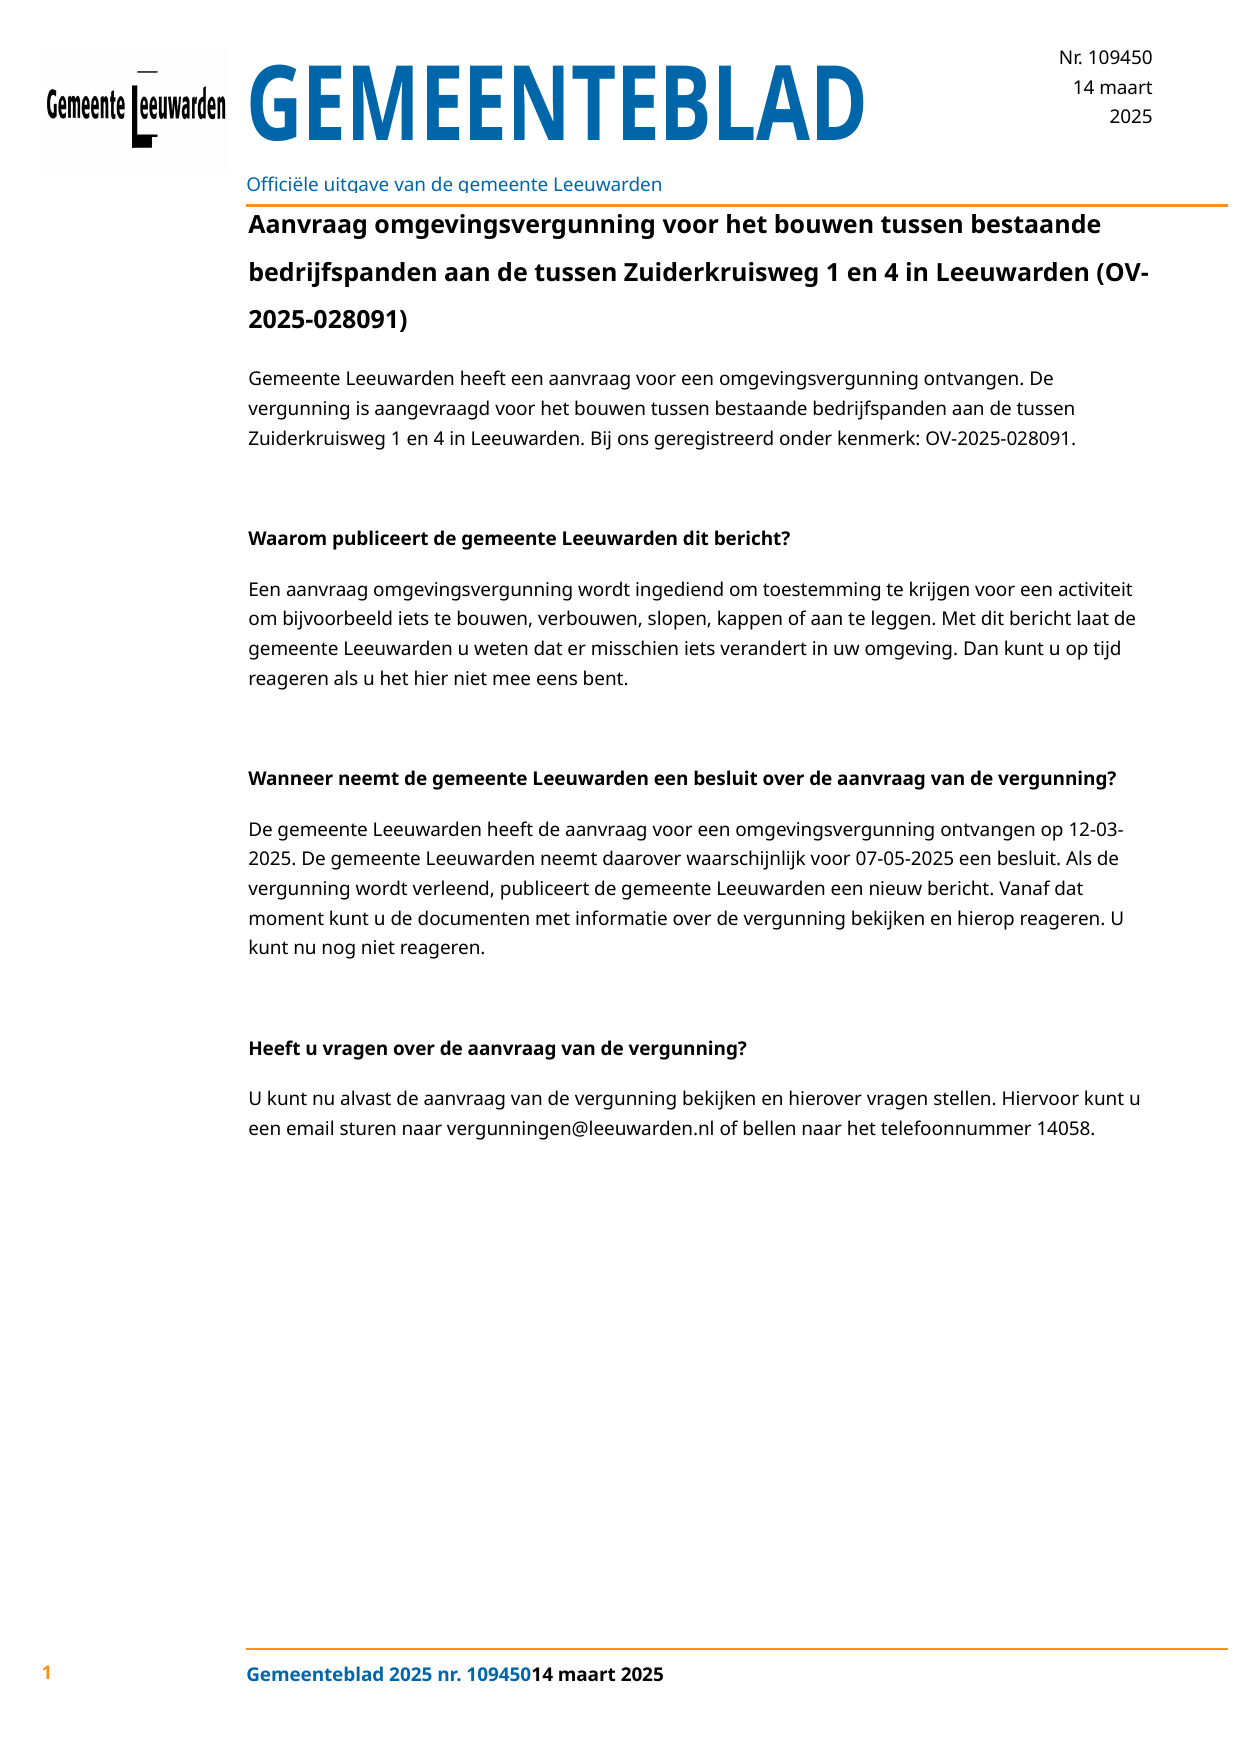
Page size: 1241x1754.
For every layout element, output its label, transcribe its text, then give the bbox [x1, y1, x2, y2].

text U kunt nu alvast de aanvraag van de vergunning bekijken en hierover vragen stellen. Hiervoor kunt u een email sturen naar vergunningen@leeuwarden.nl of bellen naar het telefoonnummer 14058. [248, 1086, 1152, 1141]
text Waarom publiceert de gemeente Leeuwarden dit bericht? [248, 526, 1152, 551]
text Heeft u vragen over de aanvraag van de vergunning? [248, 1035, 1152, 1061]
picture [41, 47, 231, 172]
text Aanvraag omgevingsvergunning voor het bouwen tussen bestaande bedrijfspanden aan de tussen Zuiderkruisweg 1 en 4 in Leeuwarden (OV-2025-028091) [248, 207, 1152, 336]
text Een aanvraag omgevingsvergunning wordt ingediend om toestemming te krijgen voor een activiteit om bijvoorbeeld iets te bouwen, verbouwen, slopen, kappen of aan te leggen. Met dit bericht laat de gemeente Leeuwarden u weten dat er misschien iets verandert in uw omgeving. Dan kunt u op tijd reageren als u het hier niet mee eens bent. [248, 576, 1152, 690]
text Wanneer neemt de gemeente Leeuwarden een besluit over de aanvraag van de vergunning? [248, 766, 1152, 791]
text De gemeente Leeuwarden heeft de aanvraag voor een omgevingsvergunning ontvangen op 12-03-2025. De gemeente Leeuwarden neemt daarover waarschijnlijk voor 07-05-2025 een besluit. Als de vergunning wordt verleend, publiceert de gemeente Leeuwarden een nieuw bericht. Vanaf dat moment kunt u de documenten met informatie over de vergunning bekijken en hierop reageren. U kunt nu nog niet reageren. [248, 816, 1152, 960]
text Gemeente Leeuwarden heeft een aanvraag voor een omgevingsvergunning ontvangen. De vergunning is aangevraagd voor het bouwen tussen bestaande bedrijfspanden aan de tussen Zuiderkruisweg 1 en 4 in Leeuwarden. Bij ons geregistreerd onder kenmerk: OV-2025-028091. [248, 366, 1152, 450]
